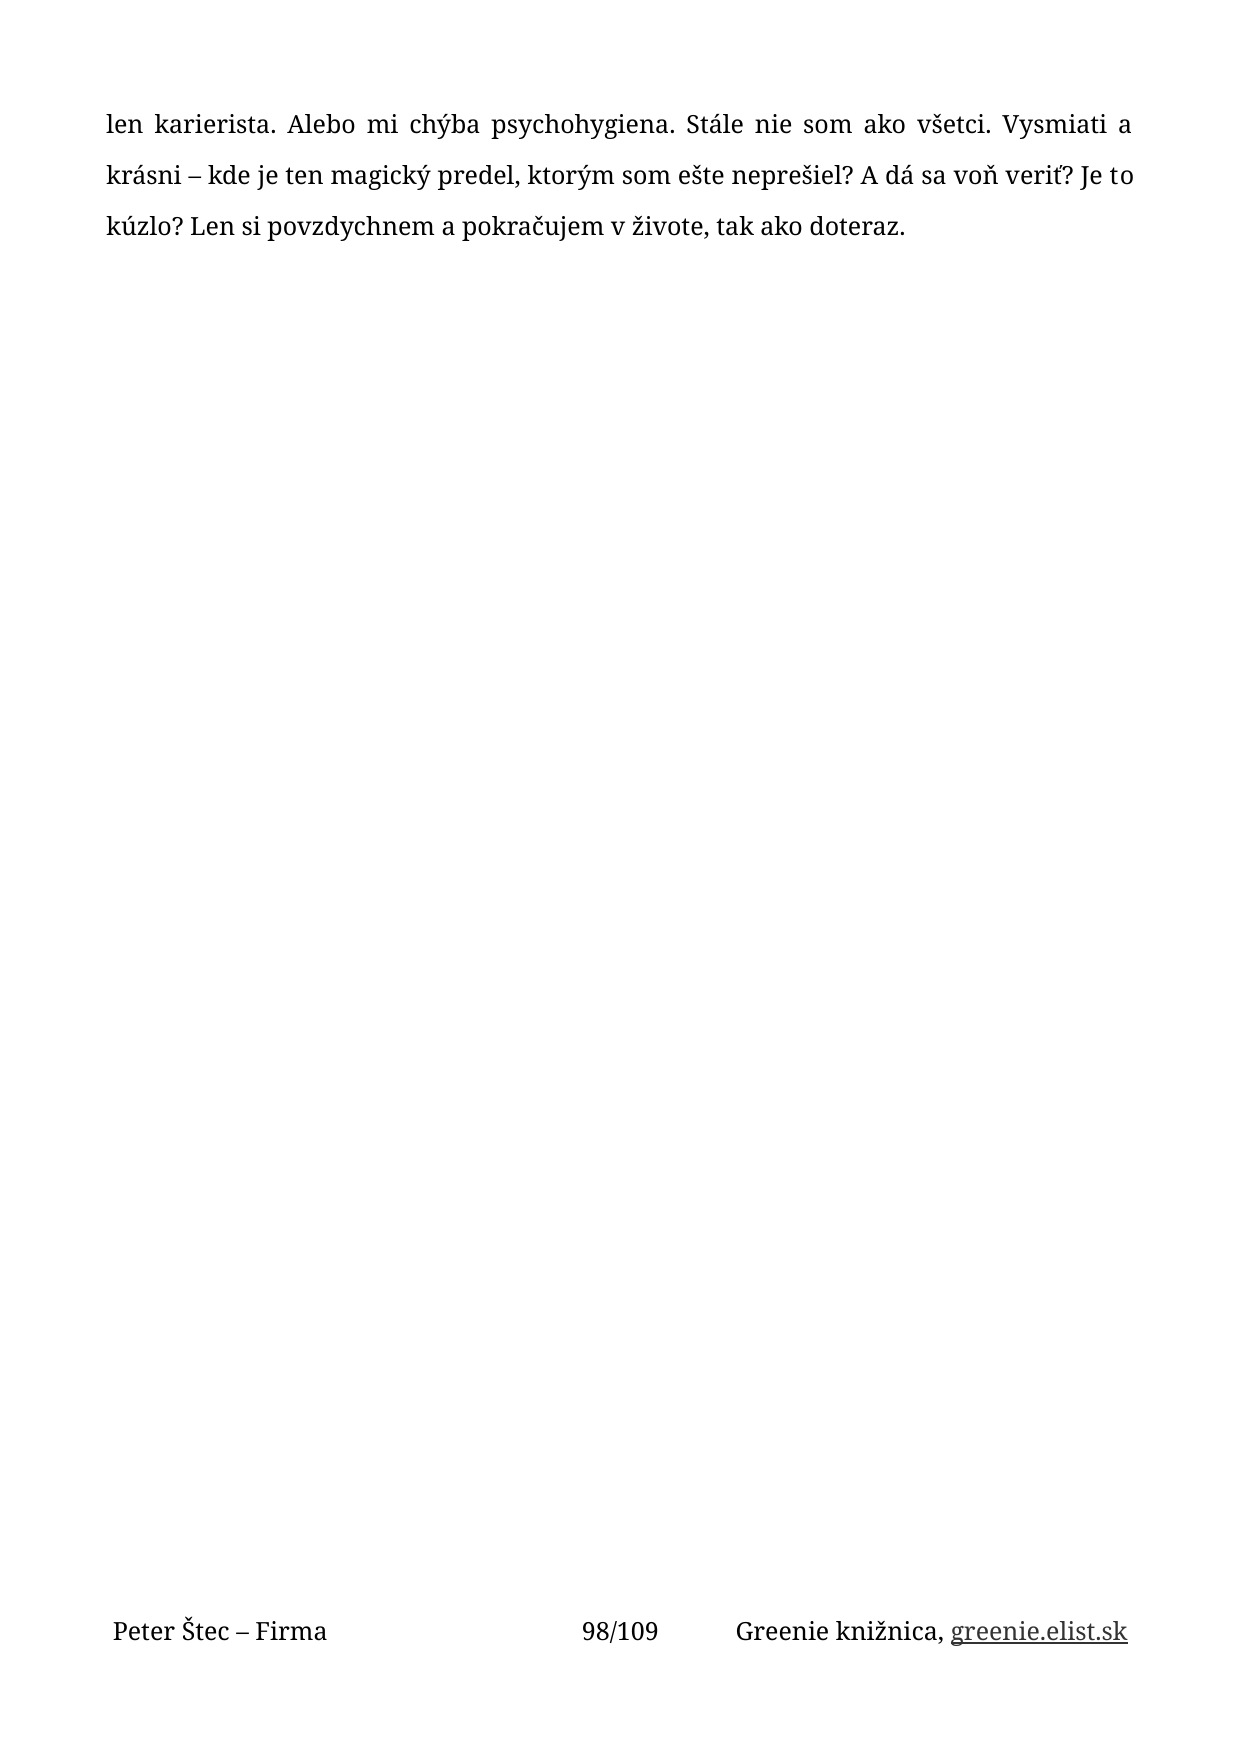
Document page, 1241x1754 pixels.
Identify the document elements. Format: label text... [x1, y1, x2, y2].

text len karierista. Alebo mi chýba psychohygiena. Stále nie som ako všetci. Vysmiati a krásni – kde je ten magický predel, ktorým som ešte neprešiel? A dá sa voň veriť? Je to kúzlo? Len si povzdychnem a pokračujem v živote, tak ako doteraz. [106, 106, 1134, 242]
